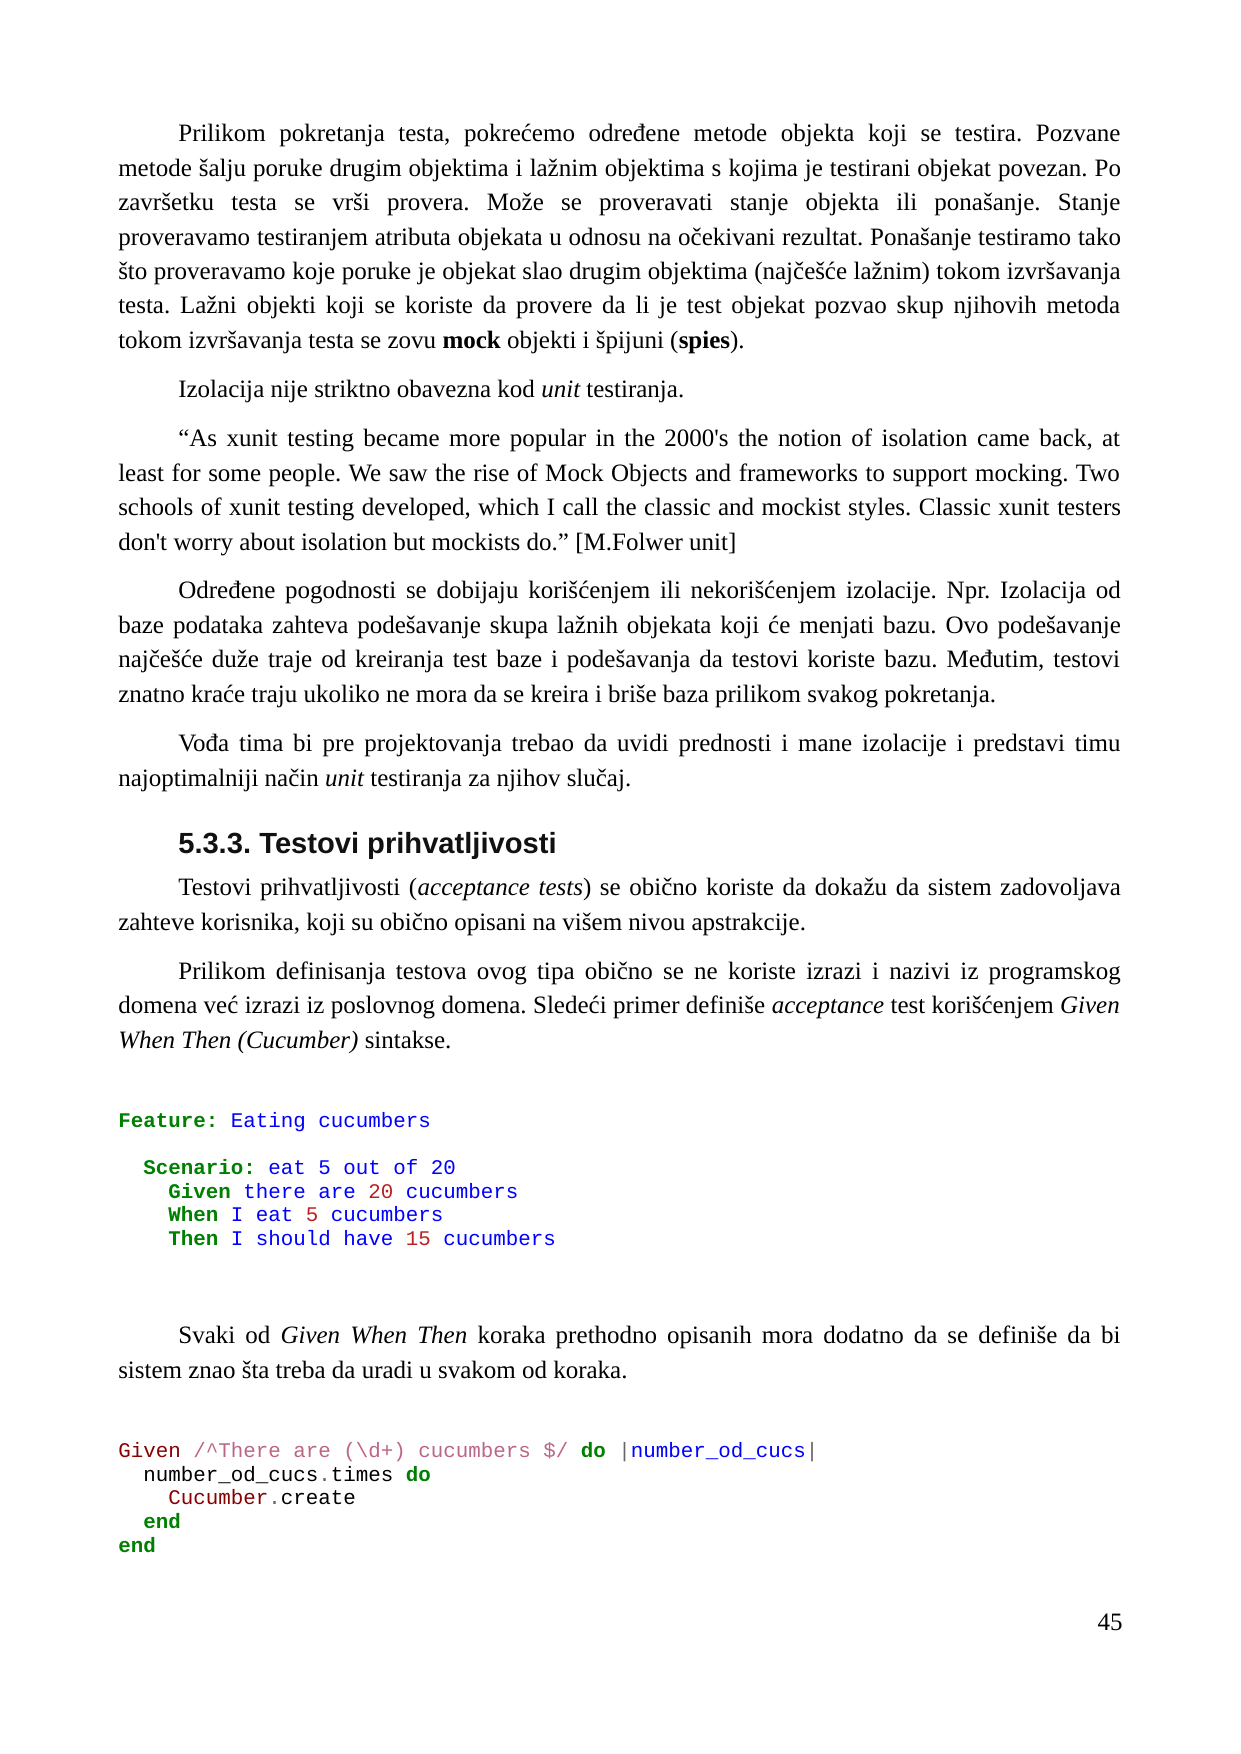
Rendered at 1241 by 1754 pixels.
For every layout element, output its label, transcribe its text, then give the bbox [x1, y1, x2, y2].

text number_od_cucs.times do [118, 1464, 1122, 1487]
text end [118, 1511, 1122, 1534]
text Given /^There are (\d+) cucumbers $/ do |number_od_cucs| [118, 1440, 1122, 1464]
text Given there are 20 cucumbers [118, 1181, 1122, 1204]
text end [118, 1534, 1122, 1558]
text Testovi prihvatljivosti (acceptance tests) se obično koriste da dokažu da sistem zadovoljava zahteve korisnika, koji su obično opisani na višem nivou apstrakcije. [118, 872, 1122, 936]
text When I eat 5 cucumbers [118, 1204, 1122, 1228]
subtitle Testovi prihvatljivosti [118, 826, 1122, 860]
text Then I should have 15 cucumbers [118, 1228, 1122, 1252]
text Prilikom definisanja testova ovog tipa obično se ne koriste izrazi i nazivi iz programskog domena već izrazi iz poslovnog domena. Sledeći primer definiše acceptance test korišćenjem Given When Then (Cucumber) sintakse. [118, 956, 1122, 1053]
text Prilikom pokretanja testa, pokrećemo određene metode objekta koji se testira. Pozvane metode šalju poruke drugim objektima i lažnim objektima s kojima je testirani objekat povezan. Po završetku testa se vrši provera. Može se proveravati stanje objekta ili ponašanje. Stanje proveravamo testiranjem atributa objekata u odnosu na očekivani rezultat. Ponašanje testiramo tako što proveravamo koje poruke je objekat slao drugim objektima (najčešće lažnim) tokom izvršavanja testa. Lažni objekti koji se koriste da provere da li je test objekat pozvao skup njihovih metoda tokom izvršavanja testa se zovu mock objekti i špijuni (spies). [118, 118, 1122, 354]
text Scenario: eat 5 out of 20 [118, 1157, 1122, 1181]
text “As xunit testing became more popular in the 2000's the notion of isolation came back, at least for some people. We saw the rise of Mock Objects and frameworks to support mocking. Two schools of xunit testing developed, which I call the classic and mockist styles. Classic xunit testers don't worry about isolation but mockists do.” [M.Folwer unit] [118, 423, 1122, 555]
text Izolacija nije striktno obavezna kod unit testiranja. [118, 374, 1122, 403]
text Vođa tima bi pre projektovanja trebao da uvidi prednosti i mane izolacije i predstavi timu najoptimalniji način unit testiranja za njihov slučaj. [118, 728, 1122, 791]
text Cucumber.create [118, 1487, 1122, 1511]
text Feature: Eating cucumbers [118, 1110, 1122, 1133]
text Određene pogodnosti se dobijaju korišćenjem ili nekorišćenjem izolacije. Npr. Izolacija od baze podataka zahteva podešavanje skupa lažnih objekata koji će menjati bazu. Ovo podešavanje najčešće duže traje od kreiranja test baze i podešavanja da testovi koriste bazu. Međutim, testovi znatno kraće traju ukoliko ne mora da se kreira i briše baza prilikom svakog pokretanja. [118, 576, 1122, 708]
text Svaki od Given When Then koraka prethodno opisanih mora dodatno da se definiše da bi sistem znao šta treba da uradi u svakom od koraka. [118, 1320, 1122, 1384]
